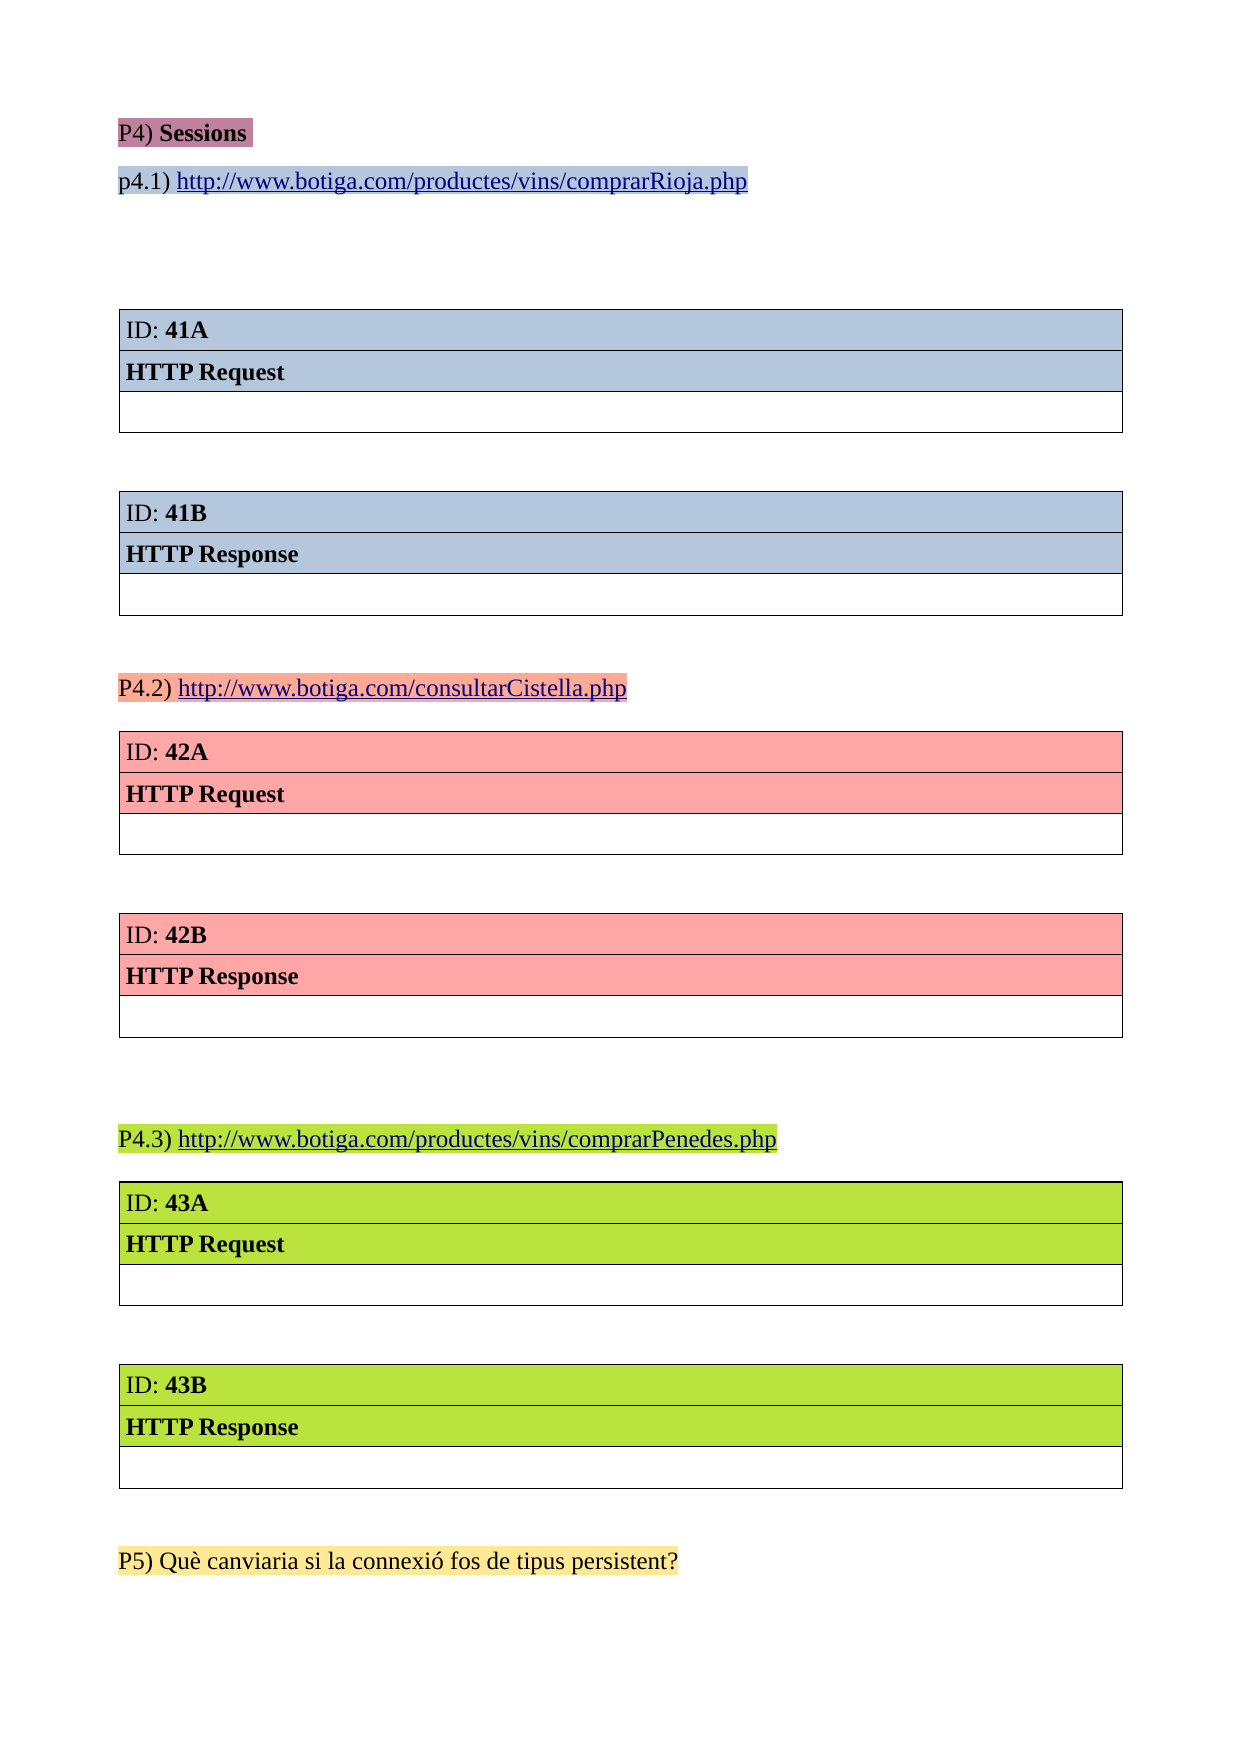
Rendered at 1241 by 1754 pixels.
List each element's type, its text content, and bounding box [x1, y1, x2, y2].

table_cell [120, 814, 1122, 854]
text P4.3) http://www.botiga.com/productes/vins/comprarPenedes.php [118, 1124, 1122, 1153]
text P4.2) http://www.botiga.com/consultarCistella.php [118, 673, 1122, 702]
table_cell HTTP Request [120, 351, 1122, 391]
table_cell [120, 1265, 1122, 1305]
table_header ID: 42A [120, 732, 1122, 772]
table_header ID: 43B [120, 1365, 1122, 1405]
text p4.1) http://www.botiga.com/productes/vins/comprarRioja.php [118, 166, 1122, 194]
table_header ID: 43A [120, 1183, 1122, 1223]
table_cell HTTP Response [120, 533, 1122, 573]
table_cell HTTP Request [120, 1224, 1122, 1264]
table_header ID: 41B [120, 492, 1122, 532]
table_cell HTTP Request [120, 773, 1122, 813]
table_cell [120, 996, 1122, 1037]
table_cell [120, 574, 1122, 614]
table_cell [120, 392, 1122, 432]
text P5) Què canviaria si la connexió fos de tipus persistent? [118, 1546, 1122, 1575]
table_header ID: 42B [120, 914, 1122, 954]
table_cell [120, 1447, 1122, 1487]
text P4) Sessions [118, 118, 1122, 147]
table_cell HTTP Response [120, 955, 1122, 995]
table_header ID: 41A [120, 310, 1122, 350]
table_cell HTTP Response [120, 1406, 1122, 1446]
